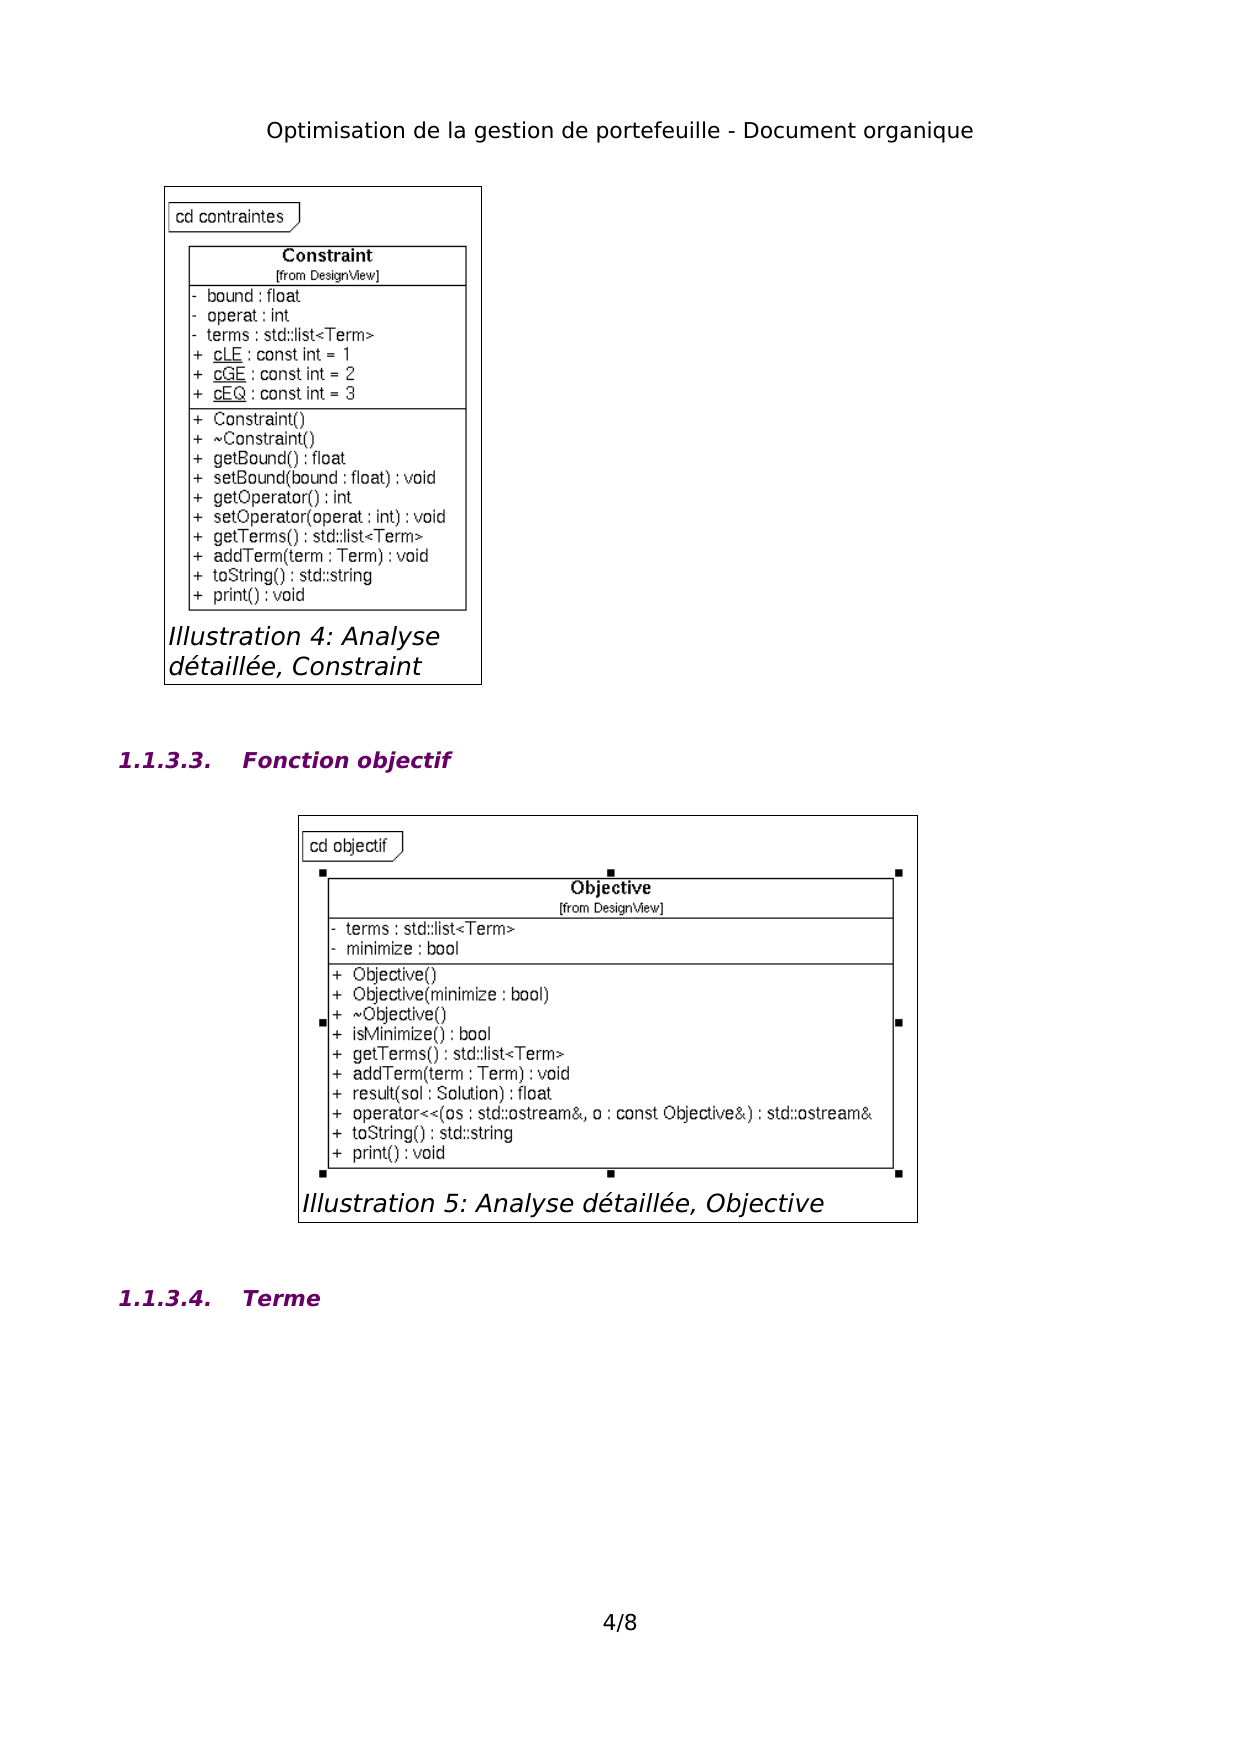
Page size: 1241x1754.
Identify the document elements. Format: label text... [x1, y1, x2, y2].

picture [168, 202, 479, 623]
picture [302, 831, 915, 1190]
subtitle Fonction objectif [118, 748, 1122, 773]
text Illustration 5: Analyse détaillée, Objective [302, 1190, 914, 1219]
subtitle Terme [118, 1286, 1122, 1311]
text Illustration 4: Analyse détaillée, Constraint [168, 623, 478, 681]
